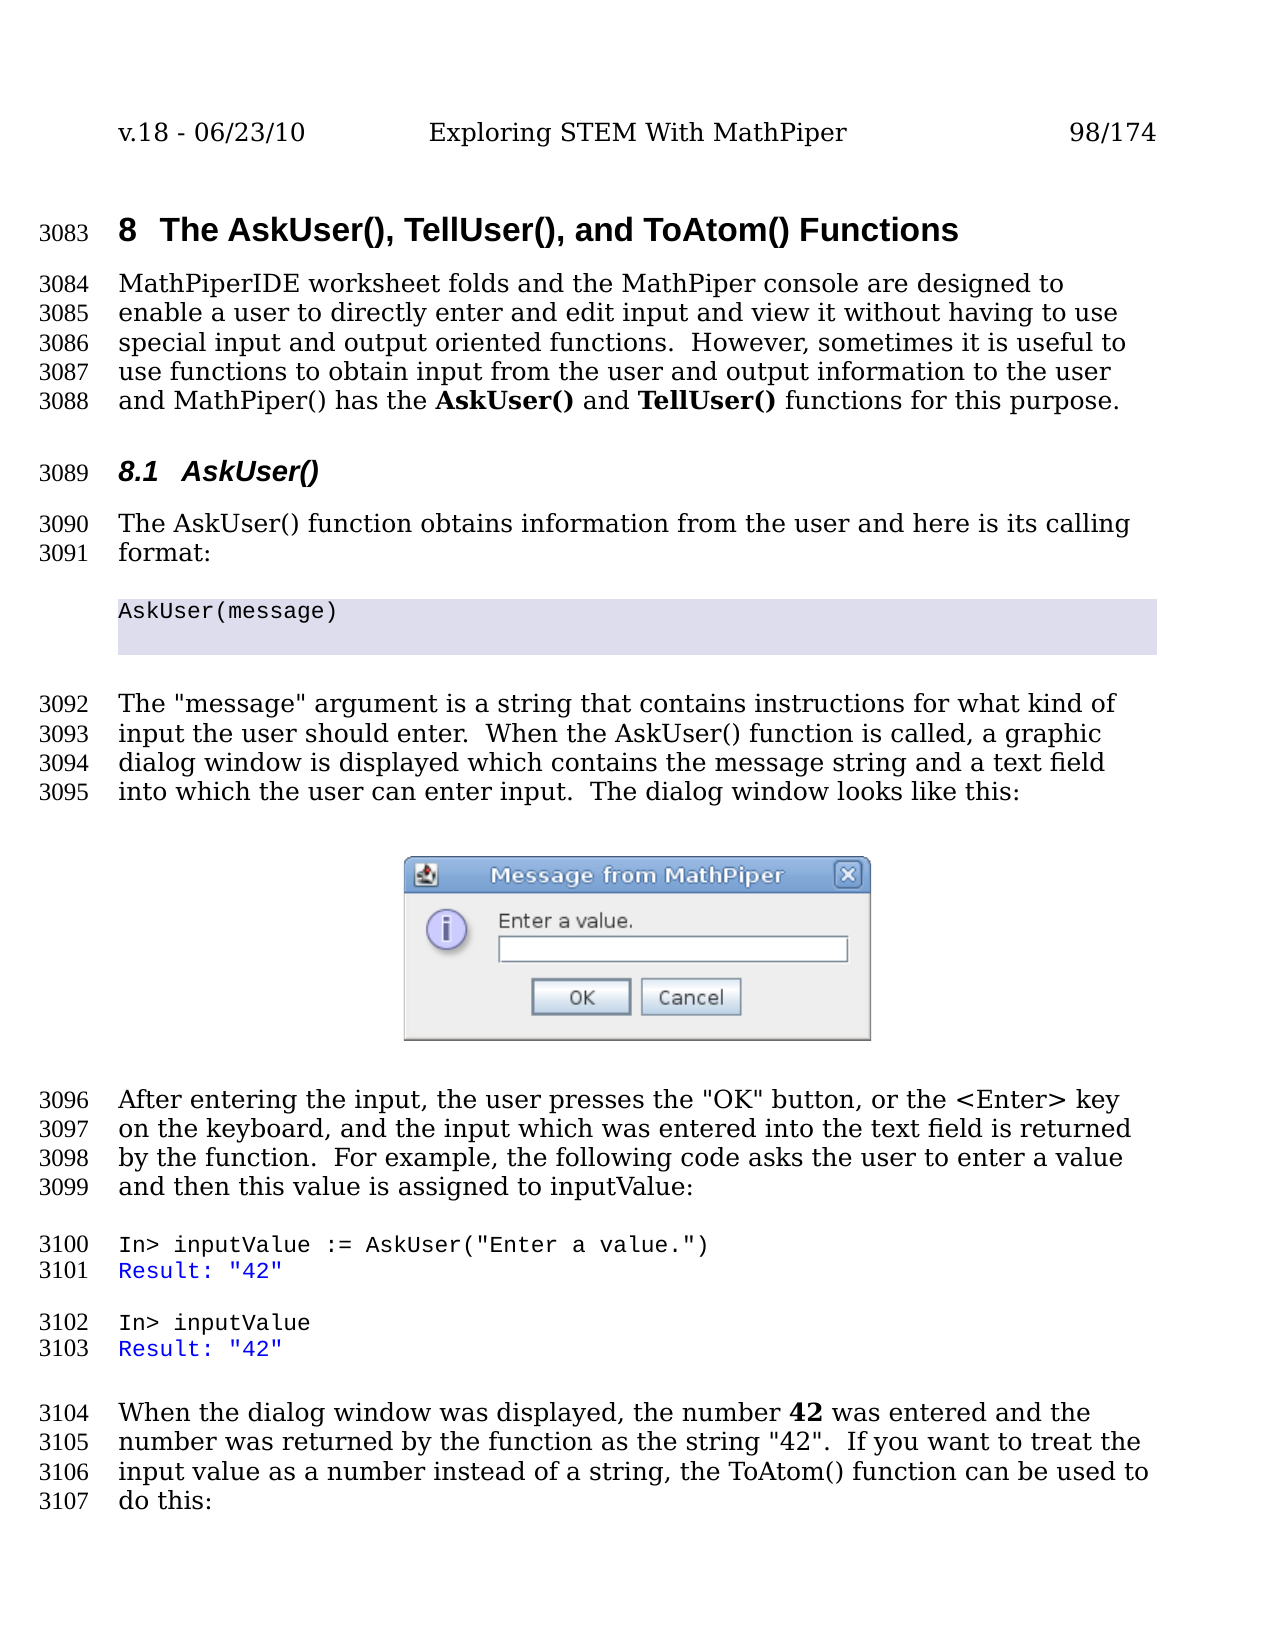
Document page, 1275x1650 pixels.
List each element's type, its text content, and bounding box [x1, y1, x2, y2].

text MathPiperIDE worksheet folds and the MathPiper console are designed to enable a user to directly enter and edit input and view it without having to use special input and output oriented functions. However, sometimes it is useful to use functions to obtain input from the user and output information to the user and MathPiper() has the AskUser() and TellUser() functions for this purpose. [118, 269, 1157, 415]
subtitle The AskUser(), TellUser(), and ToAtom() Functions [118, 210, 1157, 248]
picture [403, 856, 872, 1041]
text Result: "42" [118, 1337, 1157, 1363]
text The AskUser() function obtains information from the user and here is its calling format: [118, 509, 1157, 567]
subtitle AskUser() [118, 454, 1157, 488]
text When the dialog window was displayed, the number 42 was entered and the number was returned by the function as the string "42". If you want to treat the input value as a number instead of a string, the ToAtom() function can be used to do this: [118, 1398, 1157, 1515]
text In> inputValue [118, 1311, 1157, 1337]
text Result: "42" [118, 1259, 1157, 1286]
text After entering the input, the user presses the "OK" button, or the <Enter> key on the keyboard, and the input which was entered into the text field is returned by the function. For example, the following code asks the user to enter a value and then this value is assigned to inputValue: [118, 1085, 1157, 1202]
table_header AskUser(message) [118, 599, 1157, 655]
text The "message" argument is a string that contains instructions for what kind of input the user should enter. When the AskUser() function is called, a graphic dialog window is displayed which contains the message string and a text field into which the user can enter input. The dialog window looks like this: [118, 689, 1157, 806]
text In> inputValue := AskUser("Enter a value.") [118, 1234, 1157, 1259]
